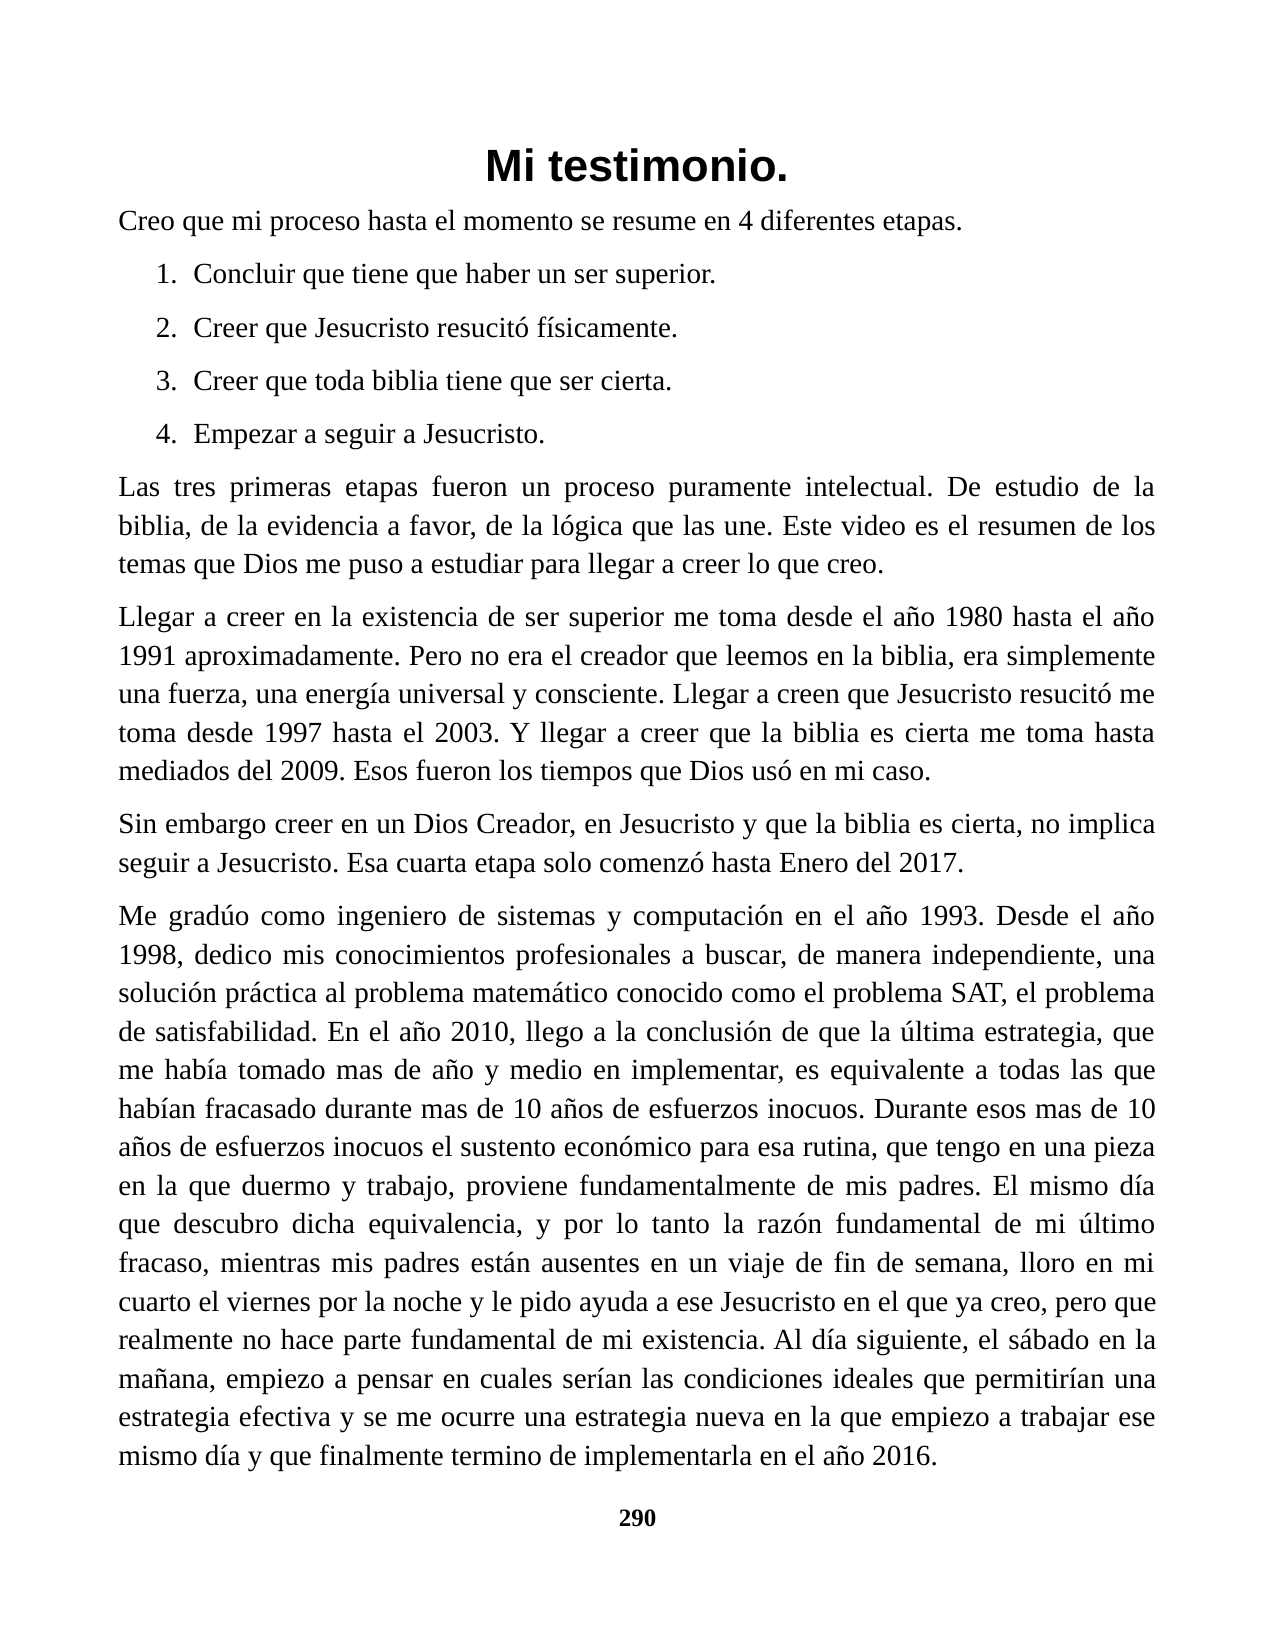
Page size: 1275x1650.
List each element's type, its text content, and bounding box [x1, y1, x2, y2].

list Creer que toda biblia tiene que ser cierta. [156, 363, 1157, 396]
text Creo que mi proceso hasta el momento se resume en 4 diferentes etapas. [118, 203, 1157, 237]
text Llegar a creer en la existencia de ser superior me toma desde el año 1980 hasta el año 1991 aproximadamente. Pero no era el creador que leemos en la biblia, era simplemente una fuerza, una energía universal y consciente. Llegar a creen que Jesucristo resucitó me toma desde 1997 hasta el 2003. Y llegar a creer que la biblia es cierta me toma hasta mediados del 2009. Esos fueron los tiempos que Dios usó en mi caso. [118, 599, 1157, 787]
text Las tres primeras etapas fueron un proceso puramente intelectual. De estudio de la biblia, de la evidencia a favor, de la lógica que las une. Este video es el resumen de los temas que Dios me puso a estudiar para llegar a creer lo que creo. [118, 469, 1157, 580]
list Empezar a seguir a Jesucristo. [156, 416, 1157, 449]
list Creer que Jesucristo resucitó físicamente. [156, 310, 1157, 343]
subtitle Mi testimonio. [118, 139, 1157, 191]
text Me gradúo como ingeniero de sistemas y computación en el año 1993. Desde el año 1998, dedico mis conocimientos profesionales a buscar, de manera independiente, una solución práctica al problema matemático conocido como el problema SAT, el problema de satisfabilidad. En el año 2010, llego a la conclusión de que la última estrategia, que me había tomado mas de año y medio en implementar, es equivalente a todas las que habían fracasado durante mas de 10 años de esfuerzos inocuos. Durante esos mas de 10 años de esfuerzos inocuos el sustento económico para esa rutina, que tengo en una pieza en la que duermo y trabajo, proviene fundamentalmente de mis padres. El mismo día que descubro dicha equivalencia, y por lo tanto la razón fundamental de mi último fracaso, mientras mis padres están ausentes en un viaje de fin de semana, lloro en mi cuarto el viernes por la noche y le pido ayuda a ese Jesucristo en el que ya creo, pero que realmente no hace parte fundamental de mi existencia. Al día siguiente, el sábado en la mañana, empiezo a pensar en cuales serían las condiciones ideales que permitirían una estrategia efectiva y se me ocurre una estrategia nueva en la que empiezo a trabajar ese mismo día y que finalmente termino de implementarla en el año 2016. [118, 898, 1157, 1471]
list Concluir que tiene que haber un ser superior. [156, 257, 1157, 290]
text Sin embargo creer en un Dios Creador, en Jesucristo y que la biblia es cierta, no implica seguir a Jesucristo. Esa cuarta etapa solo comenzó hasta Enero del 2017. [118, 807, 1157, 879]
